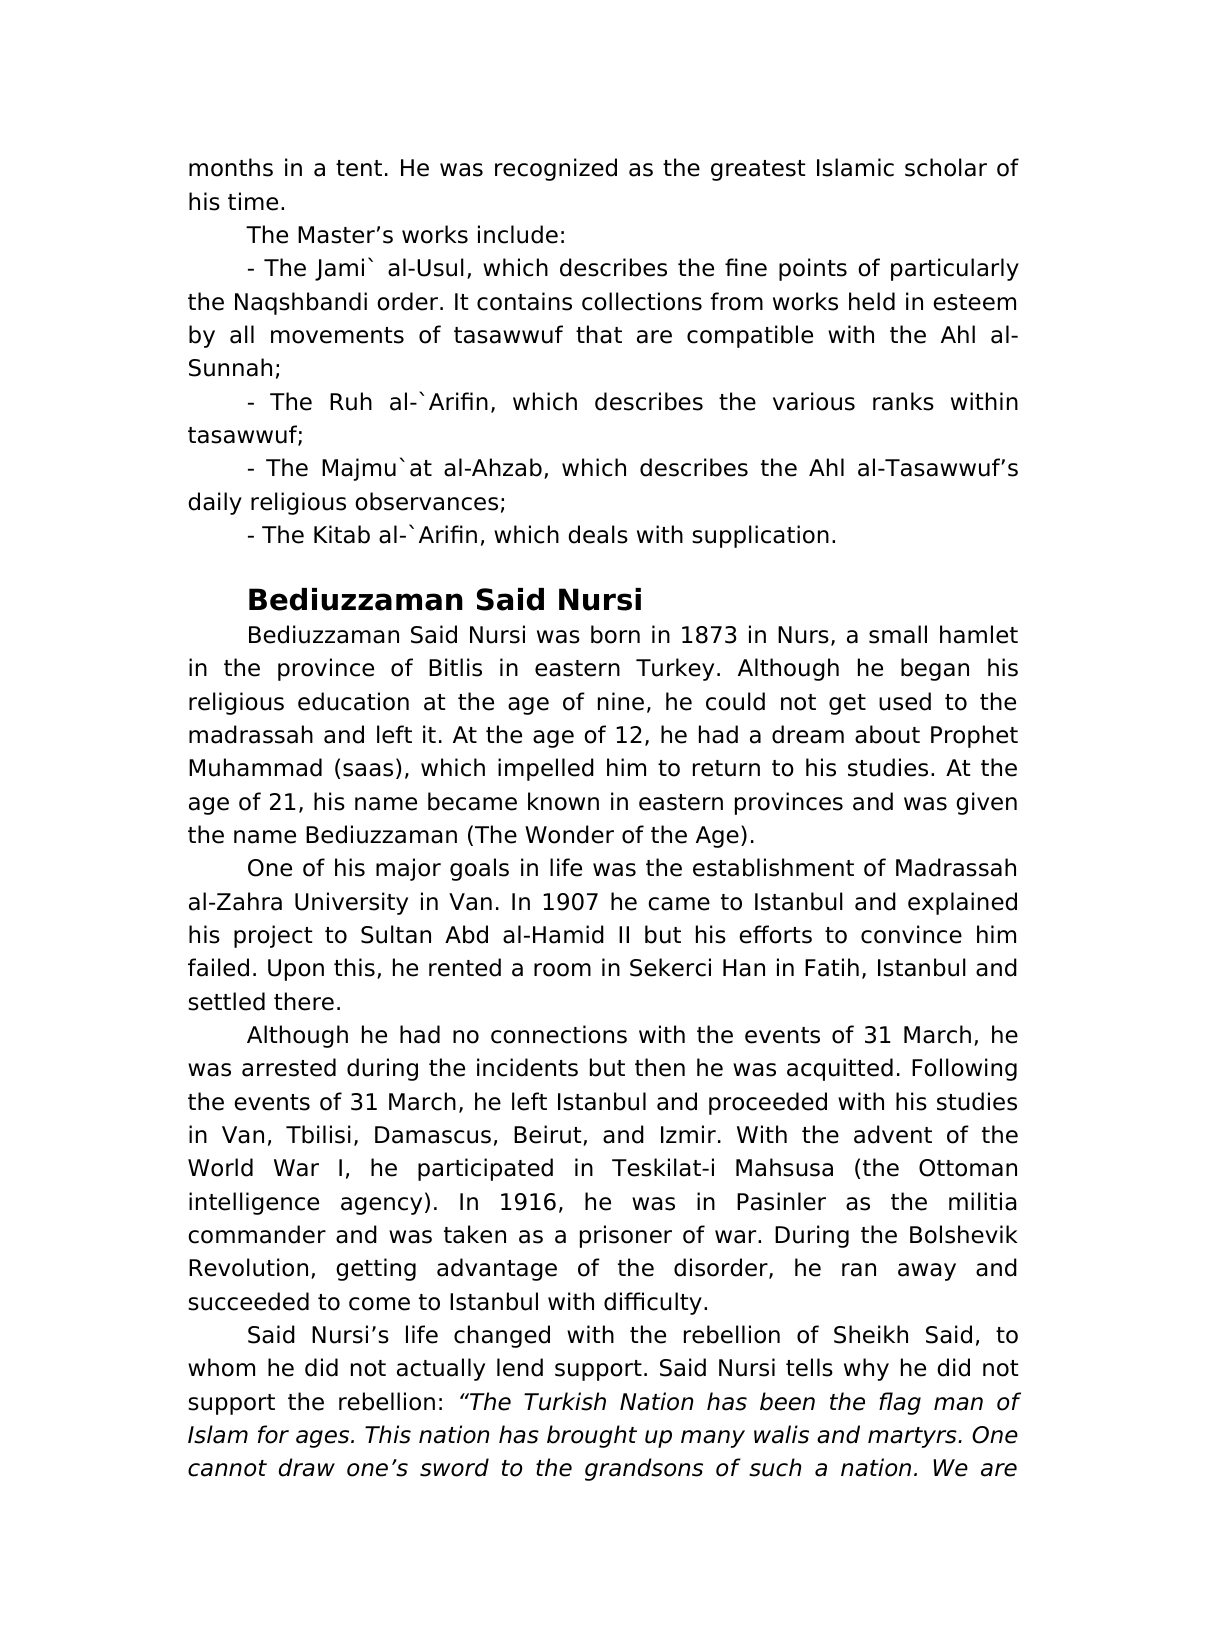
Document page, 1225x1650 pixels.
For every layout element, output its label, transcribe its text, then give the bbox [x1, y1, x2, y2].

text months in a tent. He was recognized as the greatest Islamic scholar of his time. [187, 150, 1020, 217]
text Although he had no connections with the events of 31 March, he was arrested during the incidents but then he was acquitted. Following the events of 31 March, he left Istanbul and proceeded with his studies in Van, Tbilisi, Damascus, Beirut, and Izmir. With the advent of the World War I, he participated in Teskilat-i Mahsusa (the Ottoman intelligence agency). In 1916, he was in Pasinler as the militia commander and was taken as a prisoner of war. During the Bolshevik Revolution, getting advantage of the disorder, he ran away and succeeded to come to Istanbul with difficulty. [187, 1017, 1020, 1317]
text One of his major goals in life was the establishment of Madrassah al-Zahra University in Van. In 1907 he came to Istanbul and explained his project to Sultan Abd al-Hamid II but his efforts to convince him failed. Upon this, he rented a room in Sekerci Han in Fatih, Istanbul and settled there. [187, 850, 1020, 1017]
text - The Jami` al-Usul, which describes the fine points of particularly the Naqshbandi order. It contains collections from works held in esteem by all movements of tasawwuf that are compatible with the Ahl al-Sunnah; [187, 250, 1020, 383]
text Said Nursi’s life changed with the rebellion of Sheikh Said, to whom he did not actually lend support. Said Nursi tells why he did not support the rebellion: “The Turkish Nation has been the flag man of Islam for ages. This nation has brought up many walis and martyrs. One cannot draw one’s sword to the grandsons of such a nation. We are [187, 1317, 1020, 1483]
text Bediuzzaman Said Nursi [187, 583, 1020, 617]
text - The Kitab al-`Arifin, which deals with supplication. [187, 517, 1020, 550]
text - The Ruh al-`Arifin, which describes the various ranks within tasawwuf; [187, 383, 1020, 450]
text The Master’s works include: [187, 217, 1020, 250]
text Bediuzzaman Said Nursi was born in 1873 in Nurs, a small hamlet in the province of Bitlis in eastern Turkey. Although he began his religious education at the age of nine, he could not get used to the madrassah and left it. At the age of 12, he had a dream about Prophet Muhammad (saas), which impelled him to return to his studies. At the age of 21, his name became known in eastern provinces and was given the name Bediuzzaman (The Wonder of the Age). [187, 617, 1020, 850]
text - The Majmu`at al-Ahzab, which describes the Ahl al-Tasawwuf’s daily religious observances; [187, 450, 1020, 517]
